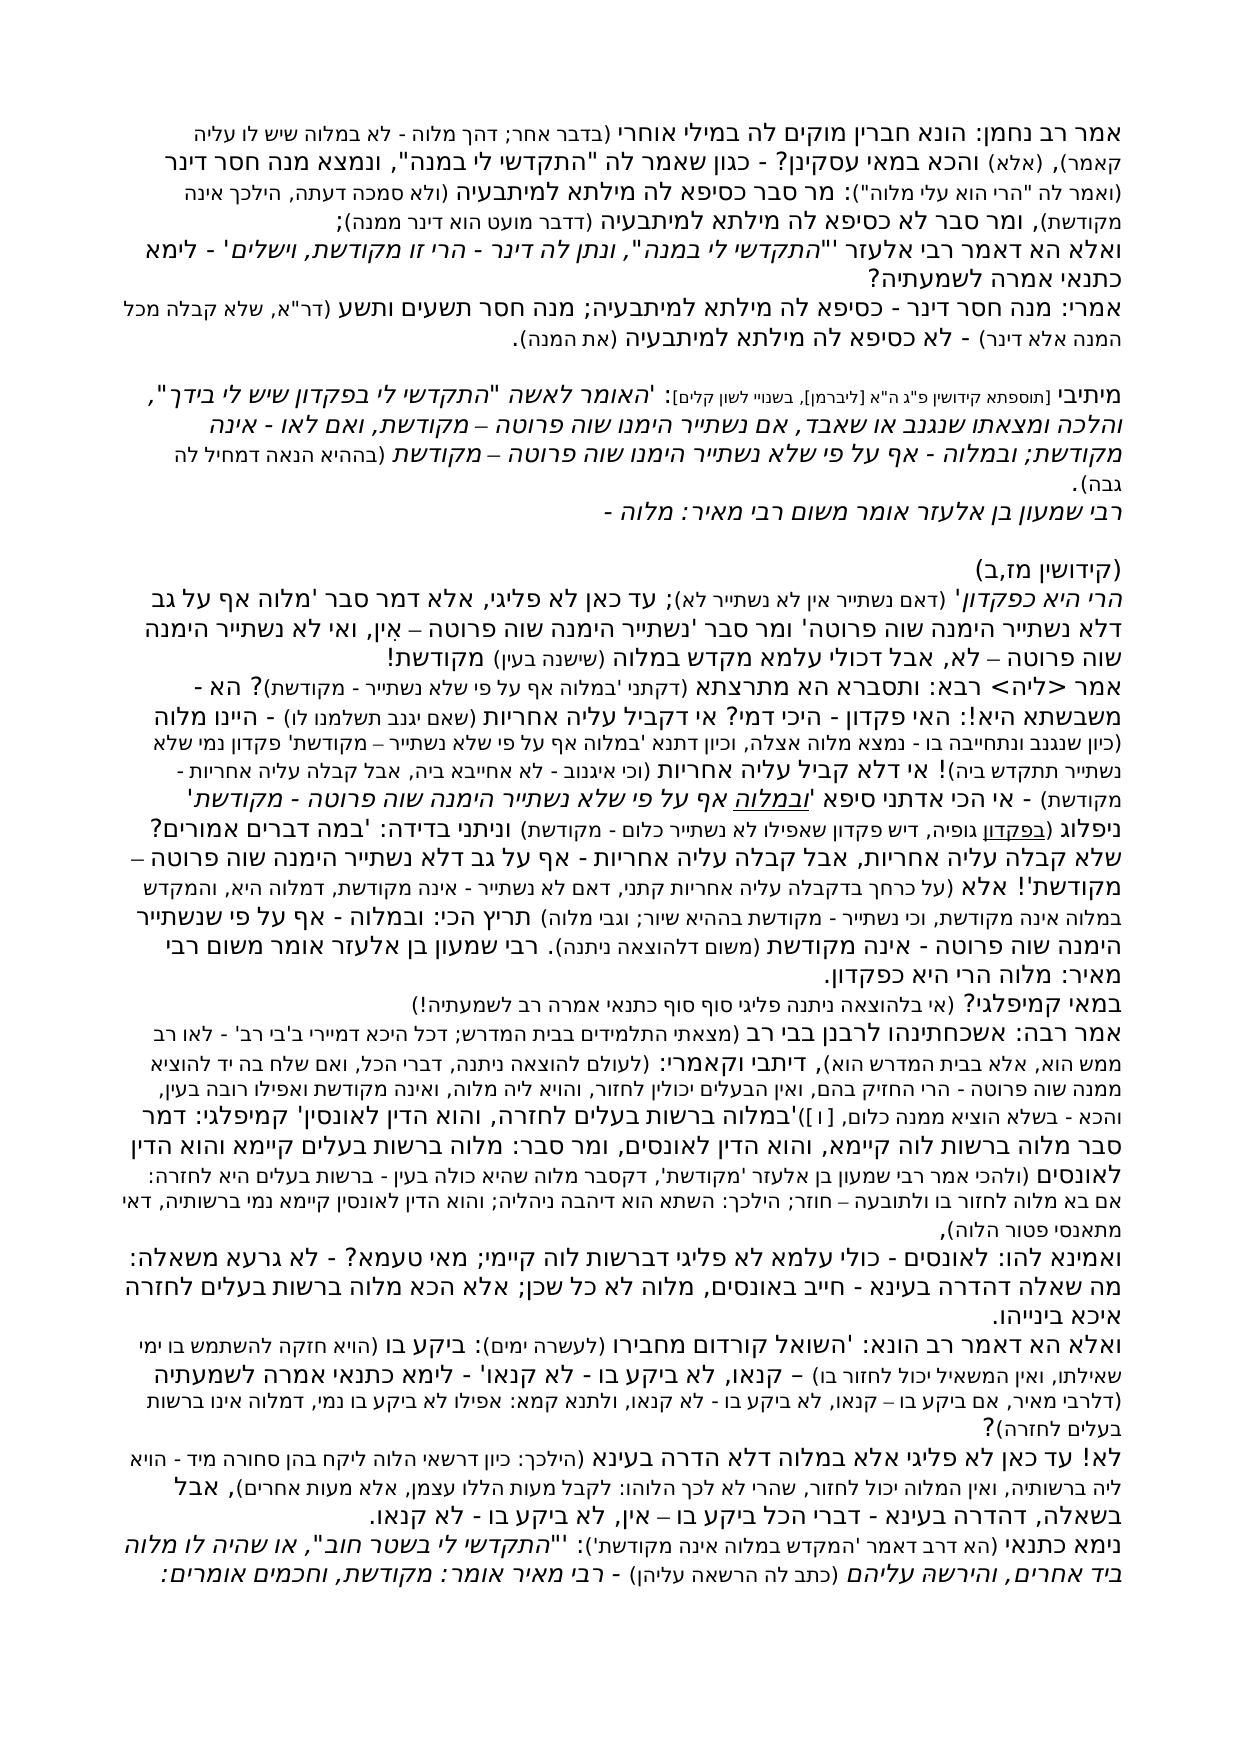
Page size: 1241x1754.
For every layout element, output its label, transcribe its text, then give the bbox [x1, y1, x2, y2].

text נימא כתנאי (הא דרב דאמר 'המקדש במלוה אינה מקודשת'): '"התקדשי לי בשטר חוב", או שהיה לו מלוה ביד אחרים, והירשהּ עליהם (כתב לה הרשאה עליהן) - רבי מאיר אומר: מקודשת, וחכמים אומרים: [118, 1530, 1122, 1589]
text לא! עד כאן לא פליגי אלא במלוה דלא הדרה בעינא (הילכך: כיון דרשאי הלוה ליקח בהן סחורה מיד - הויא ליה ברשותיה, ואין המלוה יכול לחזור, שהרי לא לכך הלוהו: לקבל מעות הללו עצמן, אלא מעות אחרים), אבל בשאלה, דהדרה בעינא - דברי הכל ביקע בו – אין, לא ביקע בו - לא קנאו. [118, 1443, 1122, 1530]
text הרי היא כפקדון' (דאם נשתייר אין לא נשתייר לא); עד כאן לא פליגי, אלא דמר סבר 'מלוה אף על גב דלא נשתייר הימנה שוה פרוטה' ומר סבר 'נשתייר הימנה שוה פרוטה – אִין, ואי לא נשתייר הימנה שוה פרוטה – לא, אבל דכולי עלמא מקדש במלוה (שישנה בעין) מקודשת! [118, 585, 1122, 672]
text ואלא הא דאמר רב הונא: 'השואל קורדום מחבירו (לעשרה ימים): ביקע בו (הויא חזקה להשתמש בו ימי שאילתו, ואין המשאיל יכול לחזור בו) – קנאו, לא ביקע בו - לא קנאו' - לימא כתנאי אמרה לשמעתיה (דלרבי מאיר, אם ביקע בו – קנאו, לא ביקע בו - לא קנאו, ולתנא קמא: אפילו לא ביקע בו נמי, דמלוה אינו ברשות בעלים לחזרה)? [118, 1331, 1122, 1443]
text אמרי: מנה חסר דינר - כסיפא לה מילתא למיתבעיה; מנה חסר תשעים ותשע (דר"א, שלא קבלה מכל המנה אלא דינר) - לא כסיפא לה מילתא למיתבעיה (את המנה). [118, 293, 1122, 352]
text מיתיבי [תוספתא קידושין פ"ג ה"א [ליברמן], בשנויי לשון קלים]: 'האומר לאשה "התקדשי לי בפקדון שיש לי בידך", והלכה ומצאתו שנגנב או שאבד, אם נשתייר הימנו שוה פרוטה – מקודשת, ואם לאו - אינה מקודשת; ובמלוה - אף על פי שלא נשתייר הימנו שוה פרוטה – מקודשת (בההיא הנאה דמחיל לה גבה). [118, 381, 1122, 498]
text אמר רב נחמן: הונא חברין מוקים לה במילי אוחרי (בדבר אחר; דהך מלוה - לא במלוה שיש לו עליה קאמר), (אלא) והכא במאי עסקינן? - כגון שאמר לה "התקדשי לי במנה", ונמצא מנה חסר דינר (ואמר לה "הרי הוא עלי מלוה"): מר סבר כסיפא לה מילתא למיתבעיה (ולא סמכה דעתה, הילכך אינה מקודשת), ומר סבר לא כסיפא לה מילתא למיתבעיה (דדבר מועט הוא דינר ממנה); [118, 118, 1122, 235]
text במאי קמיפלגי? (אי בלהוצאה ניתנה פליגי סוף סוף כתנאי אמרה רב לשמעתיה!) [118, 989, 1122, 1018]
text אמר רבה: אשכחתינהו לרבנן בבי רב (מצאתי התלמידים בבית המדרש; דכל היכא דמיירי ב'בי רב' - לאו רב ממש הוא, אלא בבית המדרש הוא), דיתבי וקאמרי: (לעולם להוצאה ניתנה, דברי הכל, ואם שלח בה יד להוציא ממנה שוה פרוטה - הרי החזיק בהם, ואין הבעלים יכולין לחזור, והויא ליה מלוה, ואינה מקודשת ואפילו רובה בעין, והכא - בשלא הוציא ממנה כלום, [ו])'במלוה ברשות בעלים לחזרה, והוא הדין לאונסין' קמיפלגי: דמר סבר מלוה ברשות לוה קיימא, והוא הדין לאונסים, ומר סבר: מלוה ברשות בעלים קיימא והוא הדין לאונסים (ולהכי אמר רבי שמעון בן אלעזר 'מקודשת', דקסבר מלוה שהיא כולה בעין - ברשות בעלים היא לחזרה: אם בא מלוה לחזור בו ולתובעה – חוזר; הילכך: השתא הוא דיהבה ניהליה; והוא הדין לאונסין קיימא נמי ברשותיה, דאי מתאנסי פטור הלוה), [118, 1018, 1122, 1243]
text ואמינא להו: לאונסים - כולי עלמא לא פליגי דברשות לוה קיימי; מאי טעמא? - לא גרעא משאלה: מה שאלה דהדרה בעינא - חייב באונסים, מלוה לא כל שכן; אלא הכא מלוה ברשות בעלים לחזרה איכא בינייהו. [118, 1243, 1122, 1331]
text (קידושין מז,ב) [118, 556, 1122, 585]
text רבי שמעון בן אלעזר אומר משום רבי מאיר: מלוה - [118, 498, 1122, 527]
text אמר <ליה> רבא: ותסברא הא מתרצתא (דקתני 'במלוה אף על פי שלא נשתייר - מקודשת)? הא - משבשתא היא!: האי פקדון - היכי דמי? אי דקביל עליה אחריות (שאם יגנב תשלמנו לו) - היינו מלוה (כיון שנגנב ונתחייבה בו - נמצא מלוה אצלה, וכיון דתנא 'במלוה אף על פי שלא נשתייר – מקודשת' פקדון נמי שלא נשתייר תתקדש ביה)! אי דלא קביל עליה אחריות (וכי איגנוב - לא אחייבא ביה, אבל קבלה עליה אחריות - מקודשת) - אי הכי אדתני סיפא 'ובמלוה אף על פי שלא נשתייר הימנה שוה פרוטה - מקודשת' ניפלוג (בפקדון גופיה, דיש פקדון שאפילו לא נשתייר כלום - מקודשת) וניתני בדידה: 'במה דברים אמורים? שלא קבלה עליה אחריות, אבל קבלה עליה אחריות - אף על גב דלא נשתייר הימנה שוה פרוטה – מקודשת'! אלא (על כרחך בדקבלה עליה אחריות קתני, דאם לא נשתייר - אינה מקודשת, דמלוה היא, והמקדש במלוה אינה מקודשת, וכי נשתייר - מקודשת בההיא שיור; וגבי מלוה) תריץ הכי: ובמלוה - אף על פי שנשתייר הימנה שוה פרוטה - אינה מקודשת (משום דלהוצאה ניתנה). רבי שמעון בן אלעזר אומר משום רבי מאיר: מלוה הרי היא כפקדון. [118, 672, 1122, 989]
text ואלא הא דאמר רבי אלעזר '"התקדשי לי במנה", ונתן לה דינר - הרי זו מקודשת, וישלים' - לימא כתנאי אמרה לשמעתיה? [118, 235, 1122, 293]
